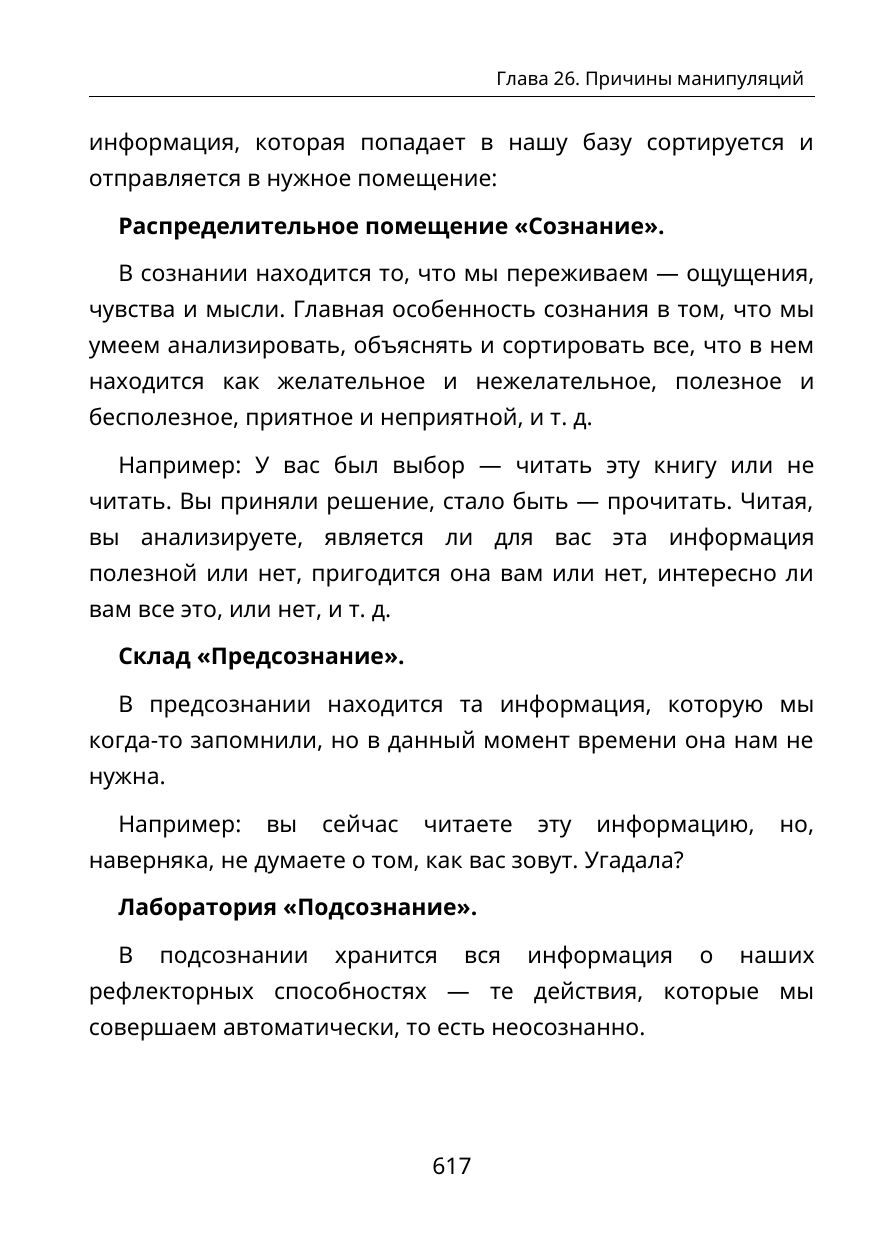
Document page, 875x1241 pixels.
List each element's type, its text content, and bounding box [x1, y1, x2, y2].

text Лаборатория «Подсознание». [88, 891, 815, 922]
text информация, которая попадает в нашу базу сортируется и отправляется в нужное помещение: [88, 126, 815, 193]
text Например: У вас был выбор — читать эту книгу или не читать. Вы приняли решение, стало быть — прочитать. Читая, вы анализируете, является ли для вас эта информация полезной или нет, пригодится она вам или нет, интересно ли вам все это, или нет, и т. д. [88, 449, 815, 624]
text В предсознании находится та информация, которую мы когда-то запомнили, но в данный момент времени она нам не нужна. [88, 688, 815, 791]
text Склад «Предсознание». [88, 640, 815, 672]
text Распределительное помещение «Сознание». [88, 210, 815, 241]
text В подсознании хранится вся информация о наших рефлекторных способностях — те действия, которые мы совершаем автоматически, то есть неосознанно. [88, 939, 815, 1042]
text Например: вы сейчас читаете эту информацию, но, наверняка, не думаете о том, как вас зовут. Угадала? [88, 808, 815, 875]
text В сознании находится то, что мы переживаем — ощущения, чувства и мысли. Главная особенность сознания в том, что мы умеем анализировать, объяснять и сортировать все, что в нем находится как желательное и нежелательное, полезное и бесполезное, приятное и неприятной, и т. д. [88, 257, 815, 432]
